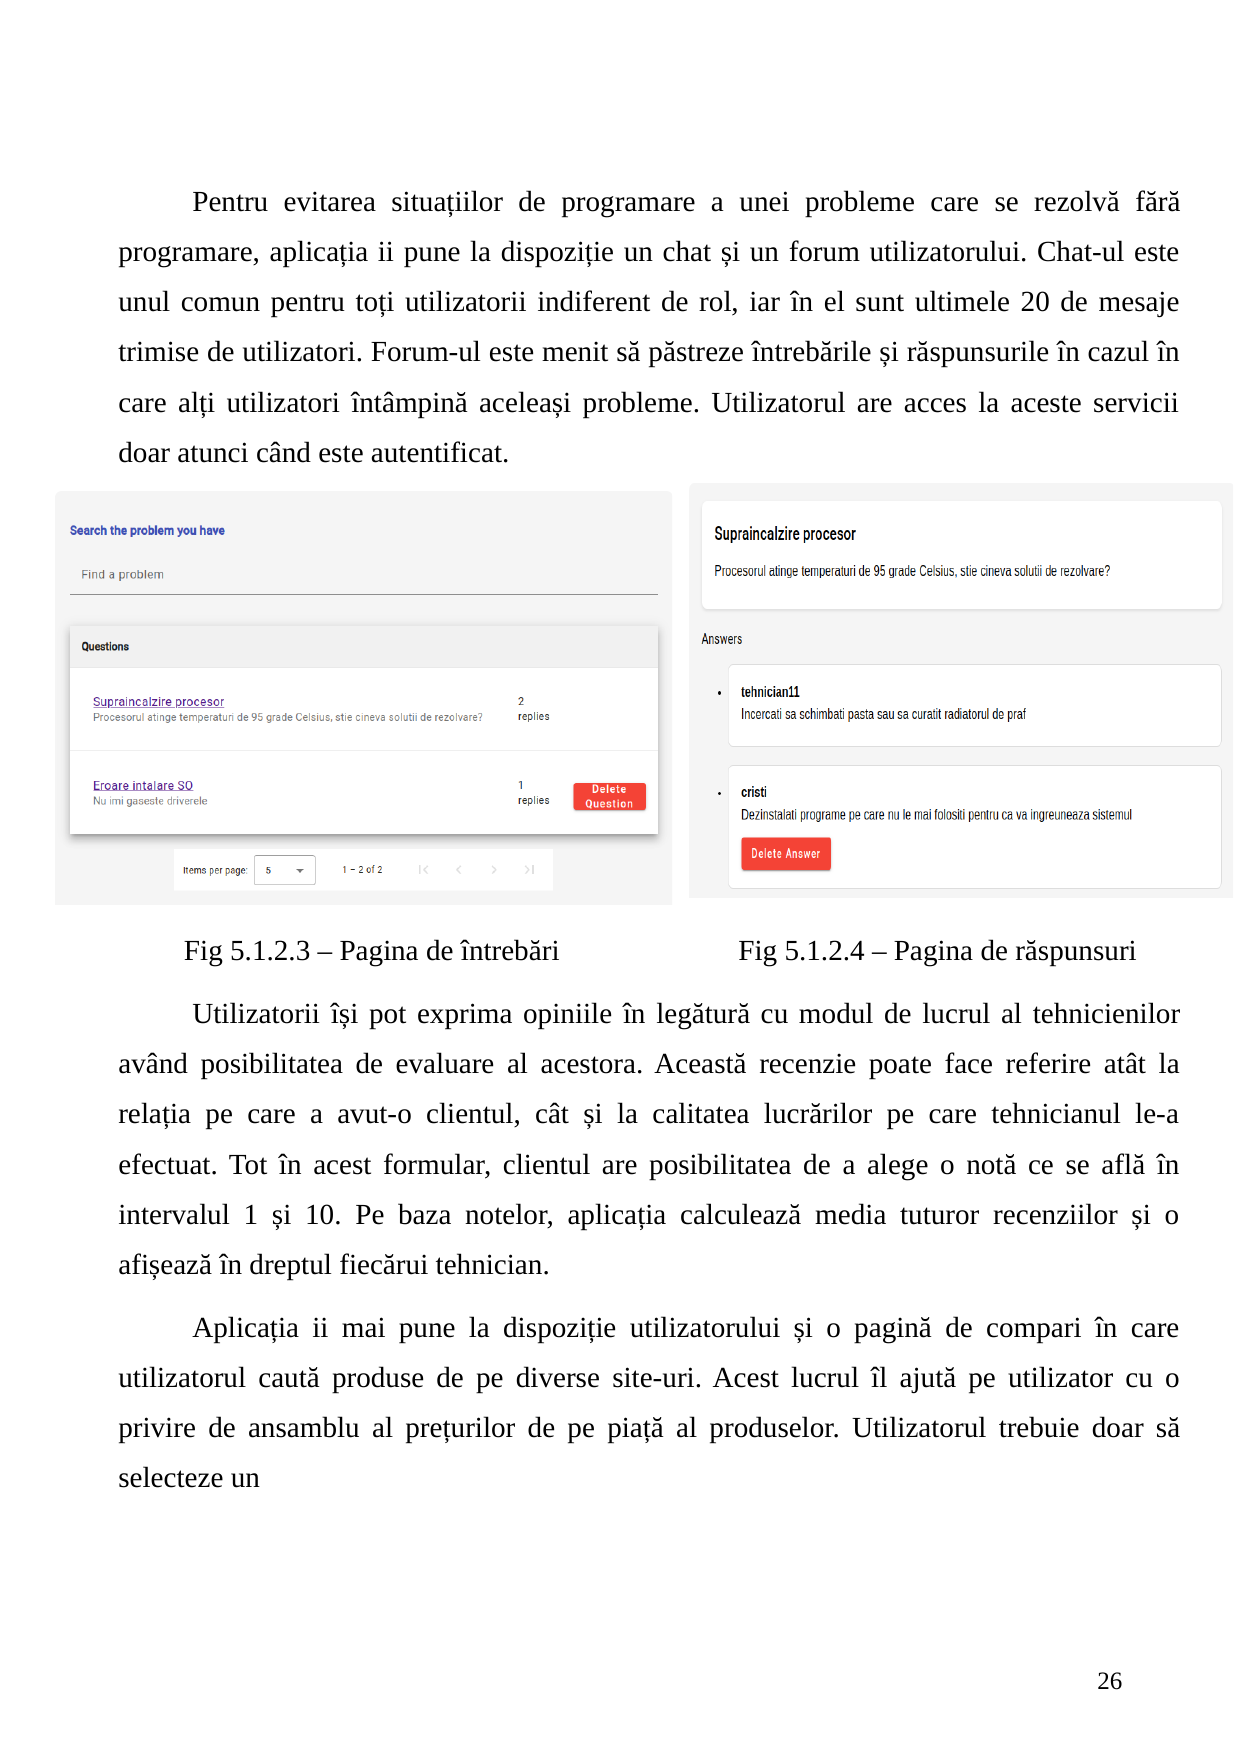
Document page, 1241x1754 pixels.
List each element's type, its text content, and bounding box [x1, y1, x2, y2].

text Pentru evitarea situațiilor de programare a unei probleme care se rezolvă fără programare, aplicația ii pune la dispoziție un chat și un forum utilizatorului. Chat-ul este unul comun pentru toți utilizatorii indiferent de rol, iar în el sunt ultimele 20 de mesaje trimise de utilizatori. Forum-ul este menit să păstreze întrebările și răspunsurile în cazul în care alți utilizatori întâmpină aceleași probleme. Utilizatorul are acces la aceste servicii doar atunci când este autentificat. [118, 184, 1181, 469]
picture [52, 490, 673, 905]
picture [686, 482, 1234, 898]
text Aplicația ii mai pune la dispoziție utilizatorului și o pagină de compari în care utilizatorul caută produse de pe diverse site-uri. Acest lucrul îl ajută pe utilizator cu o privire de ansamblu al prețurilor de pe piață al produselor. Utilizatorul trebuie doar să selecteze un [118, 1310, 1181, 1494]
text Fig 5.1.2.3 – Pagina de întrebări Fig 5.1.2.4 – Pagina de răspunsuri [118, 933, 1181, 967]
text Utilizatorii își pot exprima opiniile în legătură cu modul de lucrul al tehnicienilor având posibilitatea de evaluare al acestora. Această recenzie poate face referire atât la relația pe care a avut-o clientul, cât și la calitatea lucrărilor pe care tehnicianul le-a efectuat. Tot în acest formular, clientul are posibilitatea de a alege o notă ce se află în intervalul 1 și 10. Pe baza notelor, aplicația calculează media tuturor recenziilor și o afișează în dreptul fiecărui tehnician. [118, 996, 1181, 1281]
